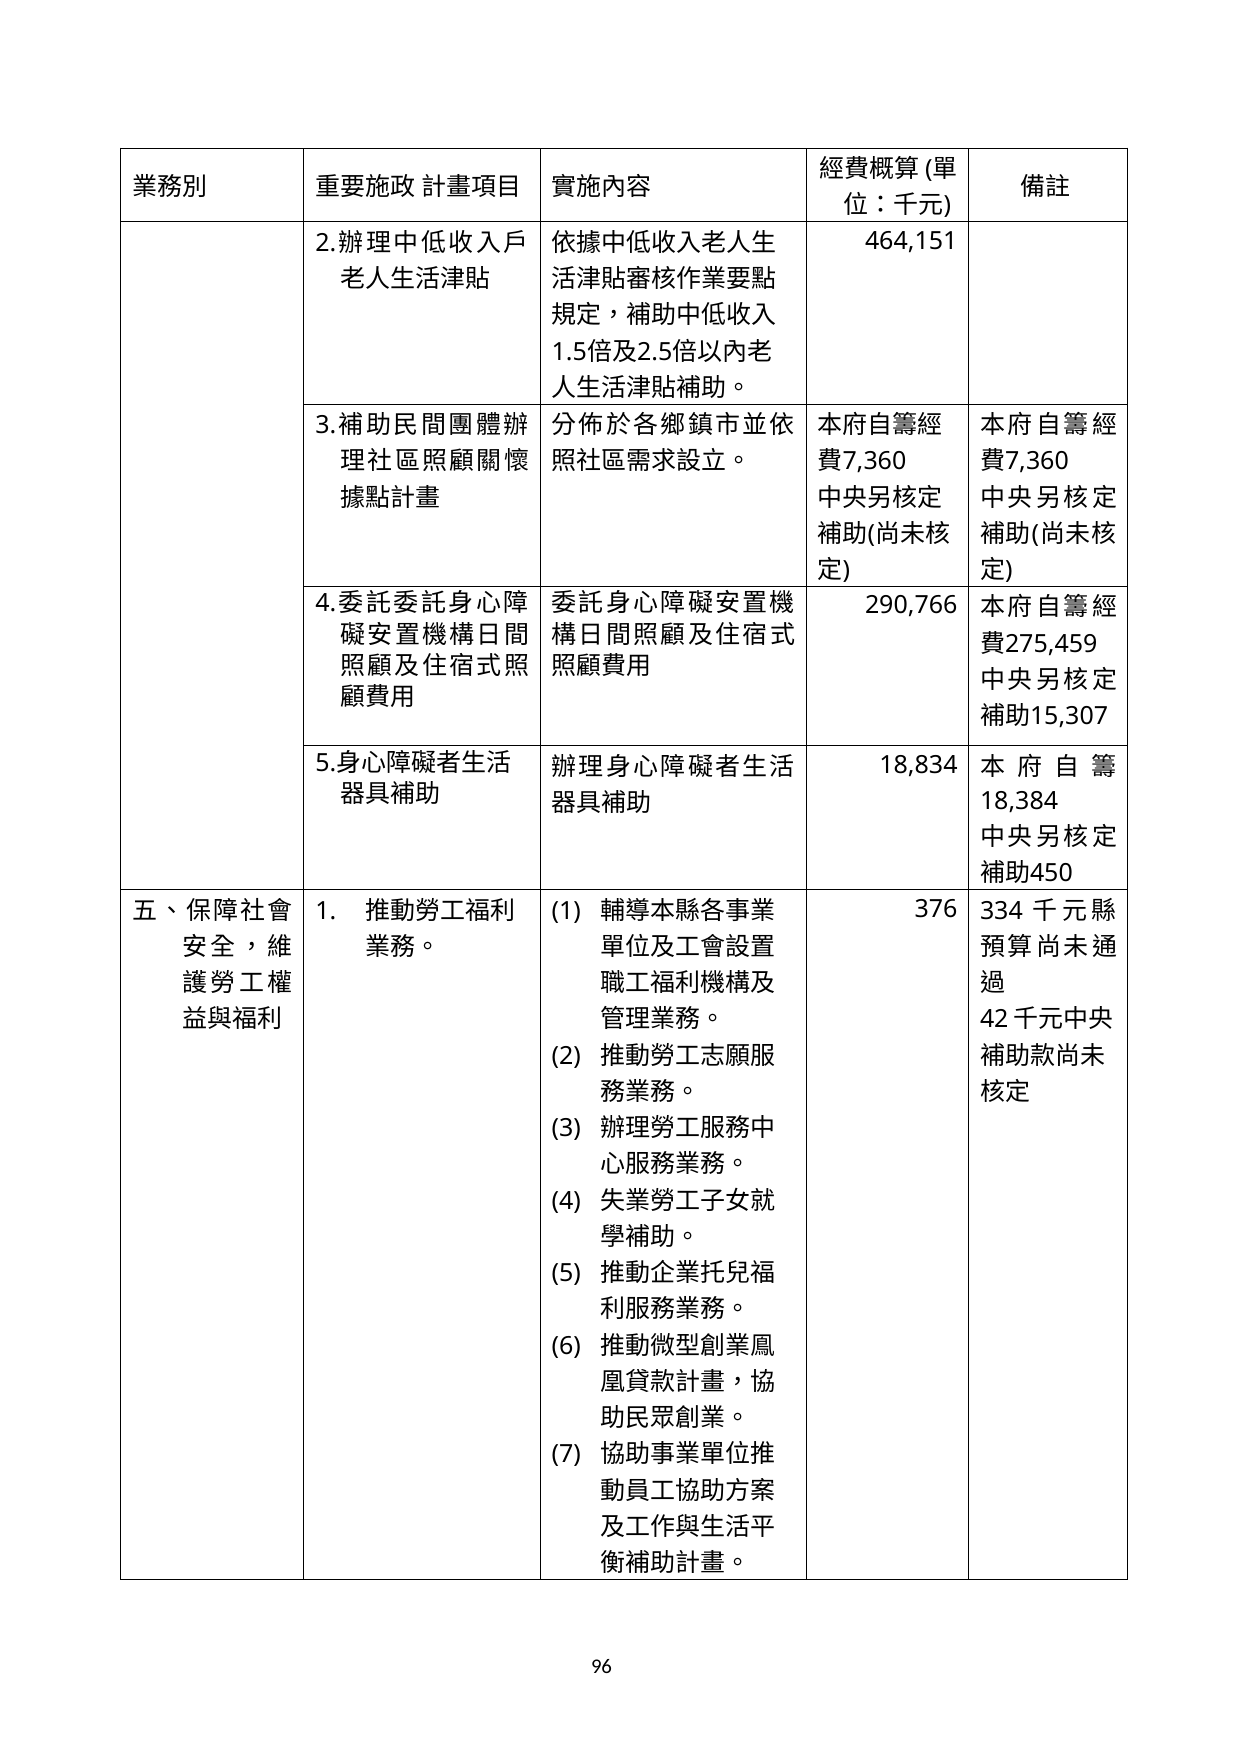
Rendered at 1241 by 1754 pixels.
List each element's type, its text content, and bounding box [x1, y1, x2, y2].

table_cell 18,834 [807, 746, 968, 889]
table_cell 290,766 [807, 587, 968, 745]
table_cell 4.委託委託身心障礙安置機構日間照顧及住宿式照顧費用 [304, 587, 540, 745]
table_cell 5.身心障礙者生活器具補助 [304, 746, 540, 889]
table_cell 辦理身心障礙者生活器具補助 [541, 746, 806, 889]
table_cell 本府自籌經費275,459 中央另核定補助15,307 [969, 587, 1127, 745]
table_cell 376 [807, 890, 968, 1579]
table_cell 464,151 [807, 222, 968, 403]
table_header 重要施政 計畫項目 [304, 149, 540, 221]
table_cell 2.辦理中低收入戶老人生活津貼 [304, 222, 540, 403]
table_header 經費概算 (單位：千元) [807, 149, 968, 221]
table_cell 依據中低收入老人生活津貼審核作業要點規定，補助中低收入1.5倍及2.5倍以內老人生活津貼補助。 [541, 222, 806, 403]
table_cell 五、保障社會安全，維護勞工權益與福利 [121, 890, 303, 1579]
table_header 實施內容 [541, 149, 806, 221]
table_cell 3.補助民間團體辦理社區照顧關懷據點計畫 [304, 405, 540, 586]
table_cell 334千元縣預算尚未通過 42千元中央補助款尚未核定 [969, 890, 1127, 1579]
table_cell 推動勞工福利業務。 [304, 890, 540, 1579]
table_cell 本府自籌經費7,360 中央另核定補助(尚未核定) [807, 405, 968, 586]
table_cell 委託身心障礙安置機構日間照顧及住宿式照顧費用 [541, 587, 806, 745]
table_cell 本府自籌18,384 中央另核定補助450 [969, 746, 1127, 889]
table_cell [969, 222, 1127, 403]
table_cell 分佈於各鄉鎮市並依照社區需求設立。 [541, 405, 806, 586]
table_header 業務別 [121, 149, 303, 221]
table_cell [121, 222, 303, 889]
table_header 備註 [969, 149, 1127, 221]
table_cell 輔導本縣各事業單位及工會設置職工福利機構及管理業務。 推動勞工志願服務業務。 辦理勞工服務中心服務業務。 失業勞工子女就學補助。 推動企業托兒福利服務業務。 推動微型創業鳯凰貸款計畫，協助民眾創業。 協助事業單位推動員工協助方案及工作與生活平衡補助計畫。 [541, 890, 806, 1579]
table_cell 本府自籌經費7,360 中央另核定補助(尚未核定) [969, 405, 1127, 586]
